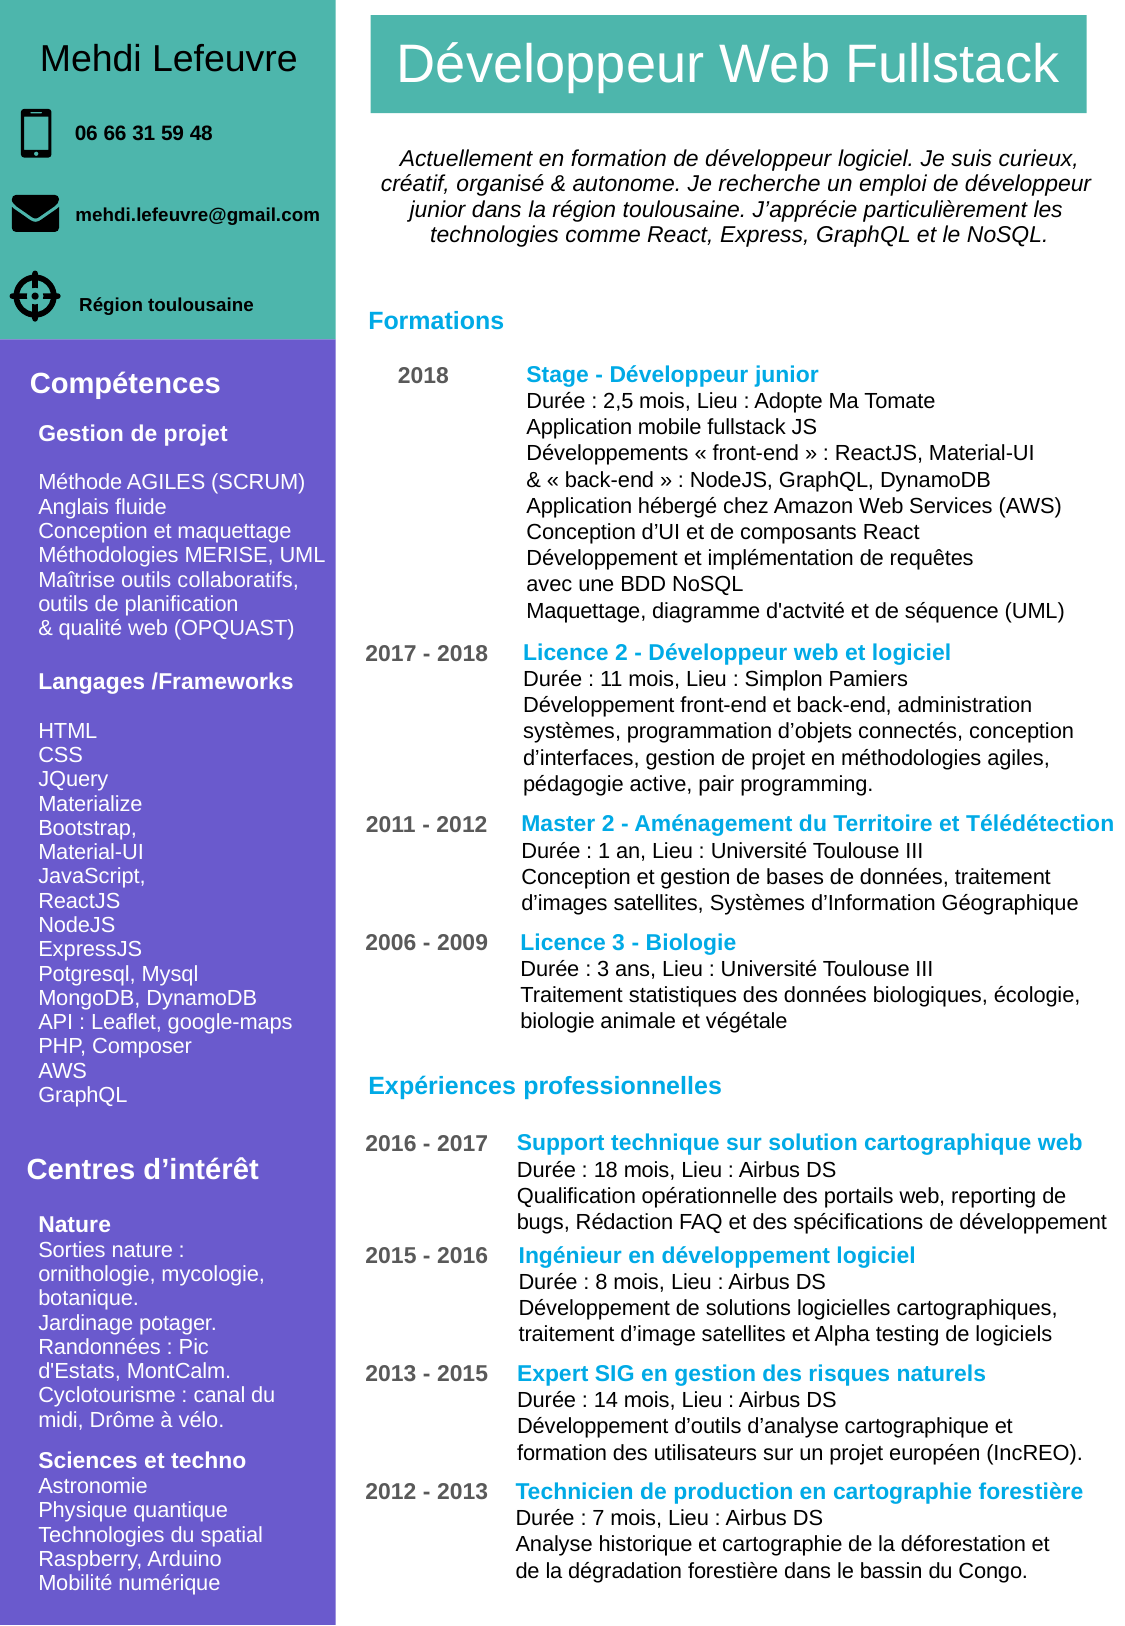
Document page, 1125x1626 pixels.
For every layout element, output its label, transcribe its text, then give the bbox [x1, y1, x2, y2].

text_box Stage - Développeur junior Durée : 2,5 mois, Lieu : Adopte Ma Tomate Application mobile fullstack JS Développements « front-end » : ReactJS, Material-UI & « back-end » : NodeJS, GraphQL, DynamoDB Application hébergé chez Amazon Web Services (AWS) Conception d’UI et de composants React Développement et implémentation de requêtes avec une BDD NoSQL Maquettage, diagramme d'actvité et de séquence (UML) [511, 351, 1087, 631]
text_box Langages /Frameworks HTML CSS JQuery Materialize Bootstrap, Material-UI JavaScript, ReactJS NodeJS ExpressJS Potgresql, Mysql MongoDB, DynamoDB API : Leaflet, google-maps PHP, Composer AWS GraphQL [23, 661, 373, 1139]
text_box [0, 0, 336, 1625]
text_box Sciences et techno Astronomie Physique quantique Technologies du spatial Raspberry, Arduino Mobilité numérique [23, 1440, 308, 1619]
text_box Support technique sur solution cartographique web Durée : 18 mois, Lieu : Airbus DS Qualification opérationnelle des portails web, reporting de bugs, Rédaction FAQ et des spécifications de développement [502, 1120, 1123, 1242]
text_box Actuellement en formation de développeur logiciel. Je suis curieux, créatif, organisé & autonome. Je recherche un emploi de développeur junior dans la région toulousaine. J’apprécie particulièrement les technologies comme React, Express, GraphQL et le NoSQL. [366, 138, 1114, 281]
text_box Licence 2 - Développeur web et logiciel Durée : 11 mois, Lieu : Simplon Pamiers Développement front-end et back-end, administration systèmes, programmation d’objets connectés, conception d’interfaces, gestion de projet en méthodologies agiles, pédagogie active, pair programming. [508, 629, 1090, 804]
text_box Compétences [15, 356, 237, 407]
text_box 2006 - 2009 [373, 920, 503, 963]
text_box 2012 - 2013 [350, 1469, 500, 1512]
text_box Nature Sorties nature : ornithologie, mycologie, botanique. Jardinage potager. Randonnées : Pic d'Estats, MontCalm. Cyclotourisme : canal du midi, Drôme à vélo. [23, 1204, 308, 1440]
picture [9, 270, 61, 322]
picture [11, 108, 61, 158]
text_box Région toulousaine [64, 273, 269, 323]
text_box [370, 15, 1087, 114]
text_box Expert SIG en gestion des risques naturels Durée : 14 mois, Lieu : Airbus DS Développement d’outils d’analyse cartographique et formation des utilisateurs sur un projet européen (IncREO). [502, 1350, 1099, 1472]
text_box Mehdi Lefeuvre [25, 26, 313, 87]
text_box Ingénieur en développement logiciel Durée : 8 mois, Lieu : Airbus DS Développement de solutions logicielles cartographiques, traitement d’image satellites et Alpha testing de logiciels [503, 1242, 1074, 1354]
text_box 2015 - 2016 [350, 1233, 503, 1276]
text_box Gestion de projet Méthode AGILES (SCRUM) Anglais fluide Conception et maquettage Méthodologies MERISE, UML Maîtrise outils collaboratifs, outils de planification & qualité web (OPQUAST) [23, 413, 378, 709]
text_box Licence 3 - Biologie Durée : 3 ans, Lieu : Université Toulouse III Traitement statistiques des données biologiques, écologie, biologie animale et végétale [505, 919, 1096, 1041]
text_box Expériences professionnelles [373, 1062, 738, 1108]
text_box 2018 [383, 353, 471, 396]
text_box Formations [353, 297, 520, 342]
text_box Développeur Web Fullstack [376, 21, 1081, 101]
text_box 2017 - 2018 [378, 630, 503, 674]
picture [11, 194, 60, 232]
text_box Master 2 - Aménagement du Territoire et Télédétection Durée : 1 an, Lieu : Université Toulouse III Conception et gestion de bases de données, traitement d’images satellites, Systèmes d’Information Géographique [506, 801, 1125, 923]
text_box 06 66 31 59 48 [61, 111, 228, 152]
text_box 2016 - 2017 [350, 1121, 502, 1164]
text_box Technicien de production en cartographie forestière Durée : 7 mois, Lieu : Airbus DS Analyse historique et cartographie de la déforestation et de la dégradation forestière dans le bassin du Congo. [500, 1468, 1099, 1590]
text_box 2011 - 2012 [373, 802, 503, 845]
text_box mehdi.lefeuvre@gmail.com [60, 194, 335, 233]
text_box Centres d’intérêt [11, 1143, 275, 1193]
text_box 2013 - 2015 [350, 1351, 502, 1394]
